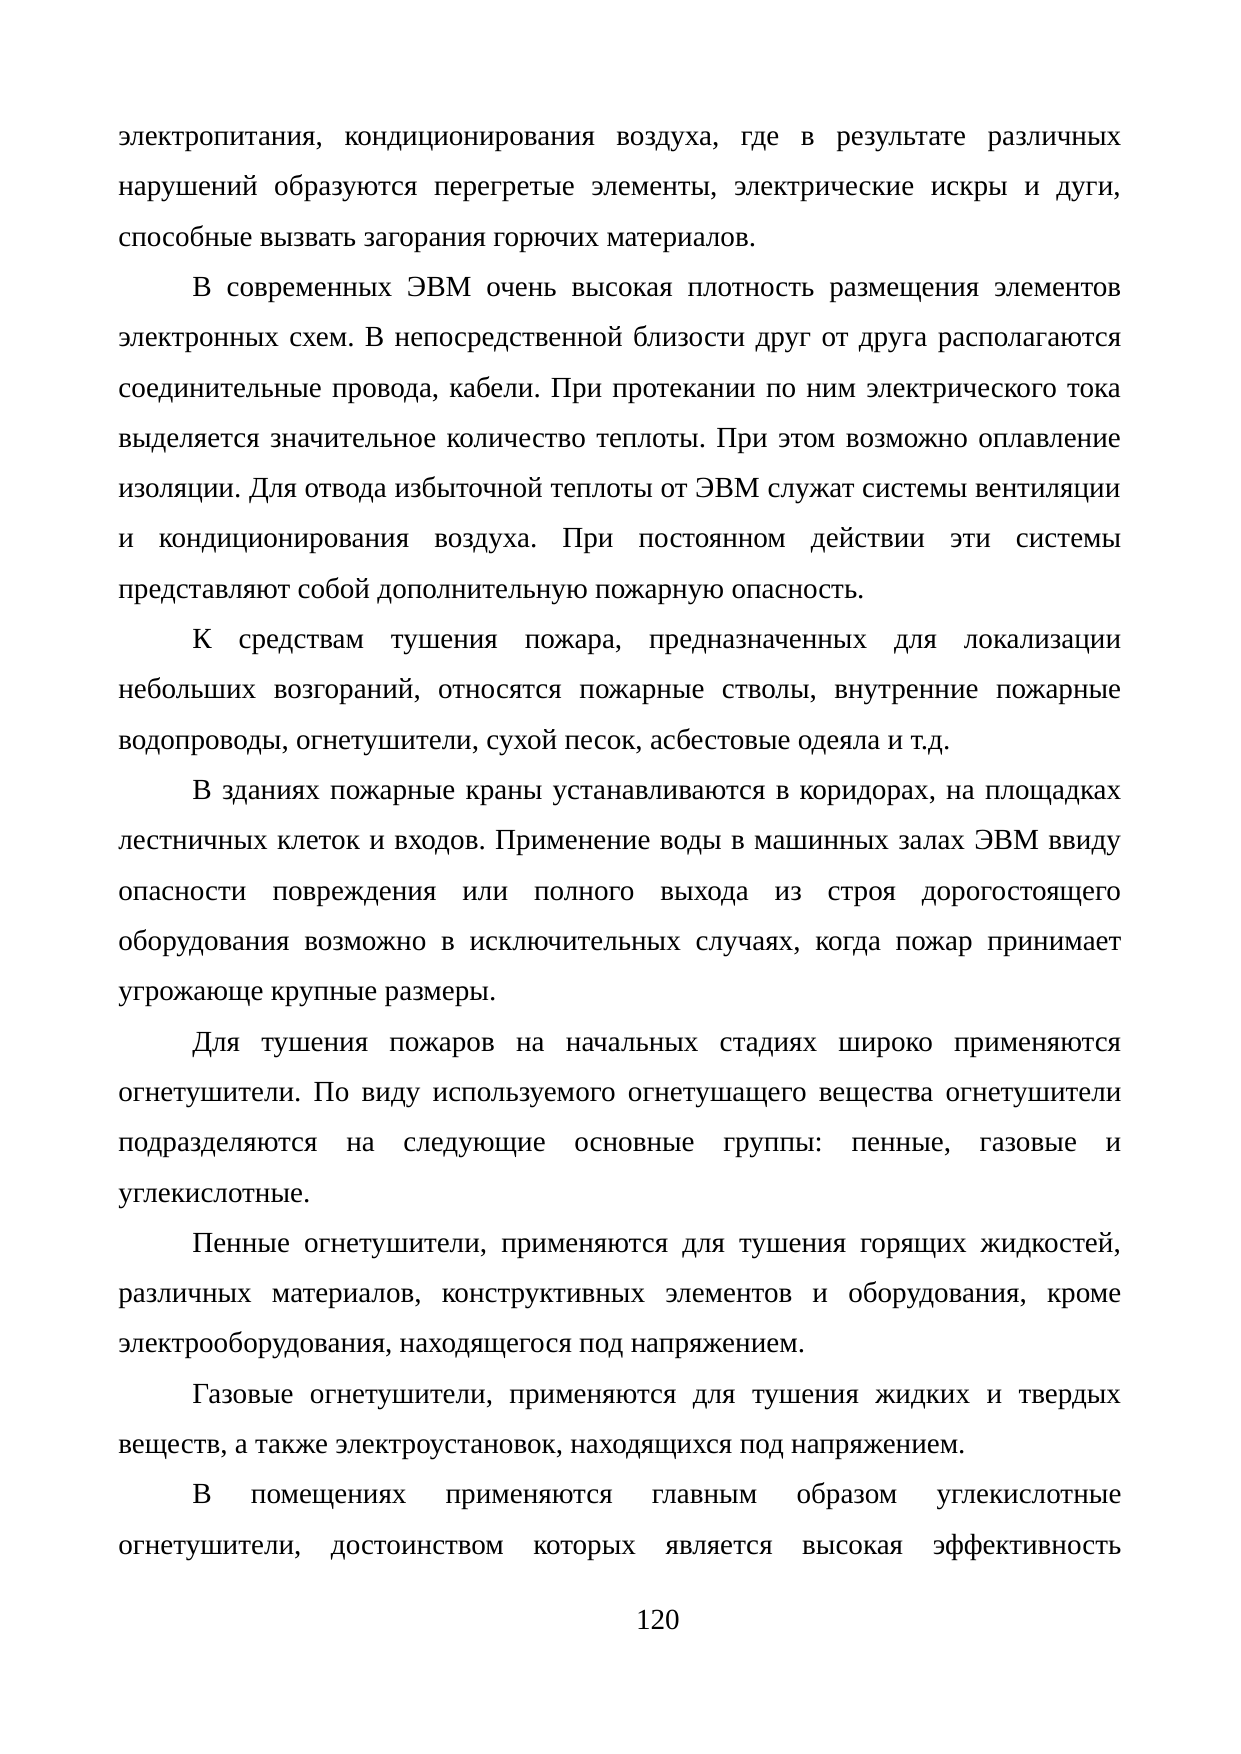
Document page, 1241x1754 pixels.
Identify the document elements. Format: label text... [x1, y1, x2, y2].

text Пенные огнетушители, применяются для тушения горящих жидкостей, различных материалов, конструктивных элементов и оборудования, кроме электрооборудования, находящегося под напряжением. [118, 1225, 1122, 1359]
text Газовые огнетушители, применяются для тушения жидких и твердых веществ, а также электроустановок, находящихся под напряжением. [118, 1376, 1122, 1460]
text К средствам тушения пожара, предназначенных для локализации небольших возгораний, относятся пожарные стволы, внутренние пожарные водопроводы, огнетушители, сухой песок, асбестовые одеяла и т.д. [118, 621, 1122, 755]
text В помещениях применяются главным образом углекислотные огнетушители, достоинством которых является высокая эффективность [118, 1477, 1122, 1560]
text В современных ЭВМ очень высокая плотность размещения элементов электронных схем. В непосредственной близости друг от друга располагаются соединительные провода, кабели. При протекании по ним электрического тока выделяется значительное количество теплоты. При этом возможно оплавление изоляции. Для отвода избыточной теплоты от ЭВМ служат системы вентиляции и кондиционирования воздуха. При постоянном действии эти системы представляют собой дополнительную пожарную опасность. [118, 269, 1122, 604]
text электропитания, кондиционирования воздуха, где в результате различных нарушений образуются перегретые элементы, электрические искры и дуги, способные вызвать загорания горючих материалов. [118, 118, 1122, 252]
text В зданиях пожарные краны устанавливаются в коридорах, на площадках лестничных клеток и входов. Применение воды в машинных залах ЭВМ ввиду опасности повреждения или полного выхода из строя дорогостоящего оборудования возможно в исключительных случаях, когда пожар принимает угрожающе крупные размеры. [118, 772, 1122, 1007]
text Для тушения пожаров на начальных стадиях широко применяются огнетушители. По виду используемого огнетушащего вещества огнетушители подразделяются на следующие основные группы: пенные, газовые и углекислотные. [118, 1024, 1122, 1208]
